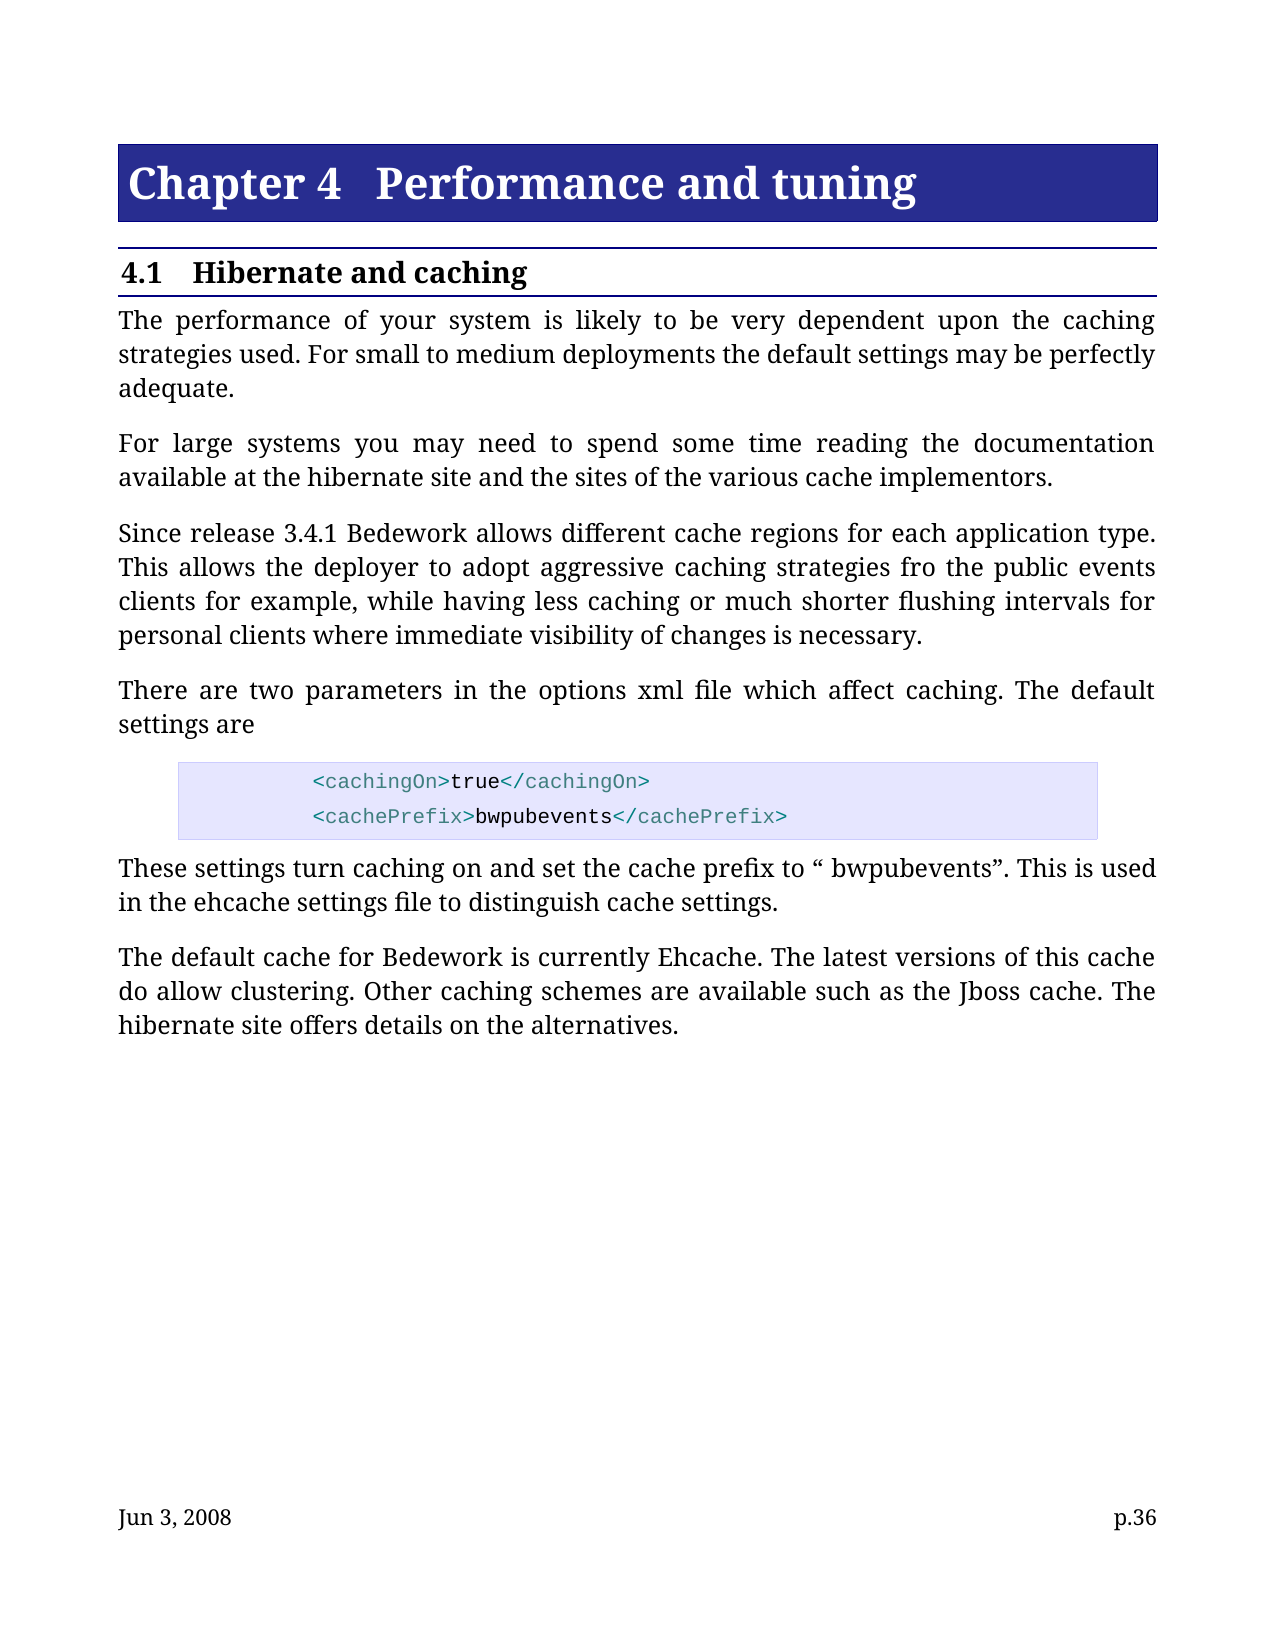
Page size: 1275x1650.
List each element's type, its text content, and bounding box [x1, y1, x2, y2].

text There are two parameters in the options xml file which affect caching. The default settings are [118, 672, 1157, 741]
text <cachePrefix>bwpubevents</cachePrefix> [179, 797, 1097, 839]
text <cachingOn>true</cachingOn> [179, 763, 1097, 794]
subtitle Hibernate and caching [118, 249, 1157, 295]
text The default cache for Bedework is currently Ehcache. The latest versions of this cache do allow clustering. Other caching schemes are available such as the Jboss cache. The hibernate site offers details on the alternatives. [118, 940, 1157, 1042]
text For large systems you may need to spend some time reading the documentation available at the hibernate site and the sites of the various cache implementors. [118, 426, 1157, 494]
text Since release 3.4.1 Bedework allows different cache regions for each application type. This allows the deployer to adopt aggressive caching strategies fro the public events clients for example, while having less caching or much shorter flushing intervals for personal clients where immediate visibility of changes is necessary. [118, 515, 1157, 651]
subtitle Performance and tuning [119, 145, 1157, 221]
text These settings turn caching on and set the cache prefix to “ bwpubevents”. This is used in the ehcache settings file to distinguish cache settings. [118, 851, 1157, 919]
text The performance of your system is likely to be very dependent upon the caching strategies used. For small to medium deployments the default settings may be perfectly adequate. [118, 303, 1157, 405]
